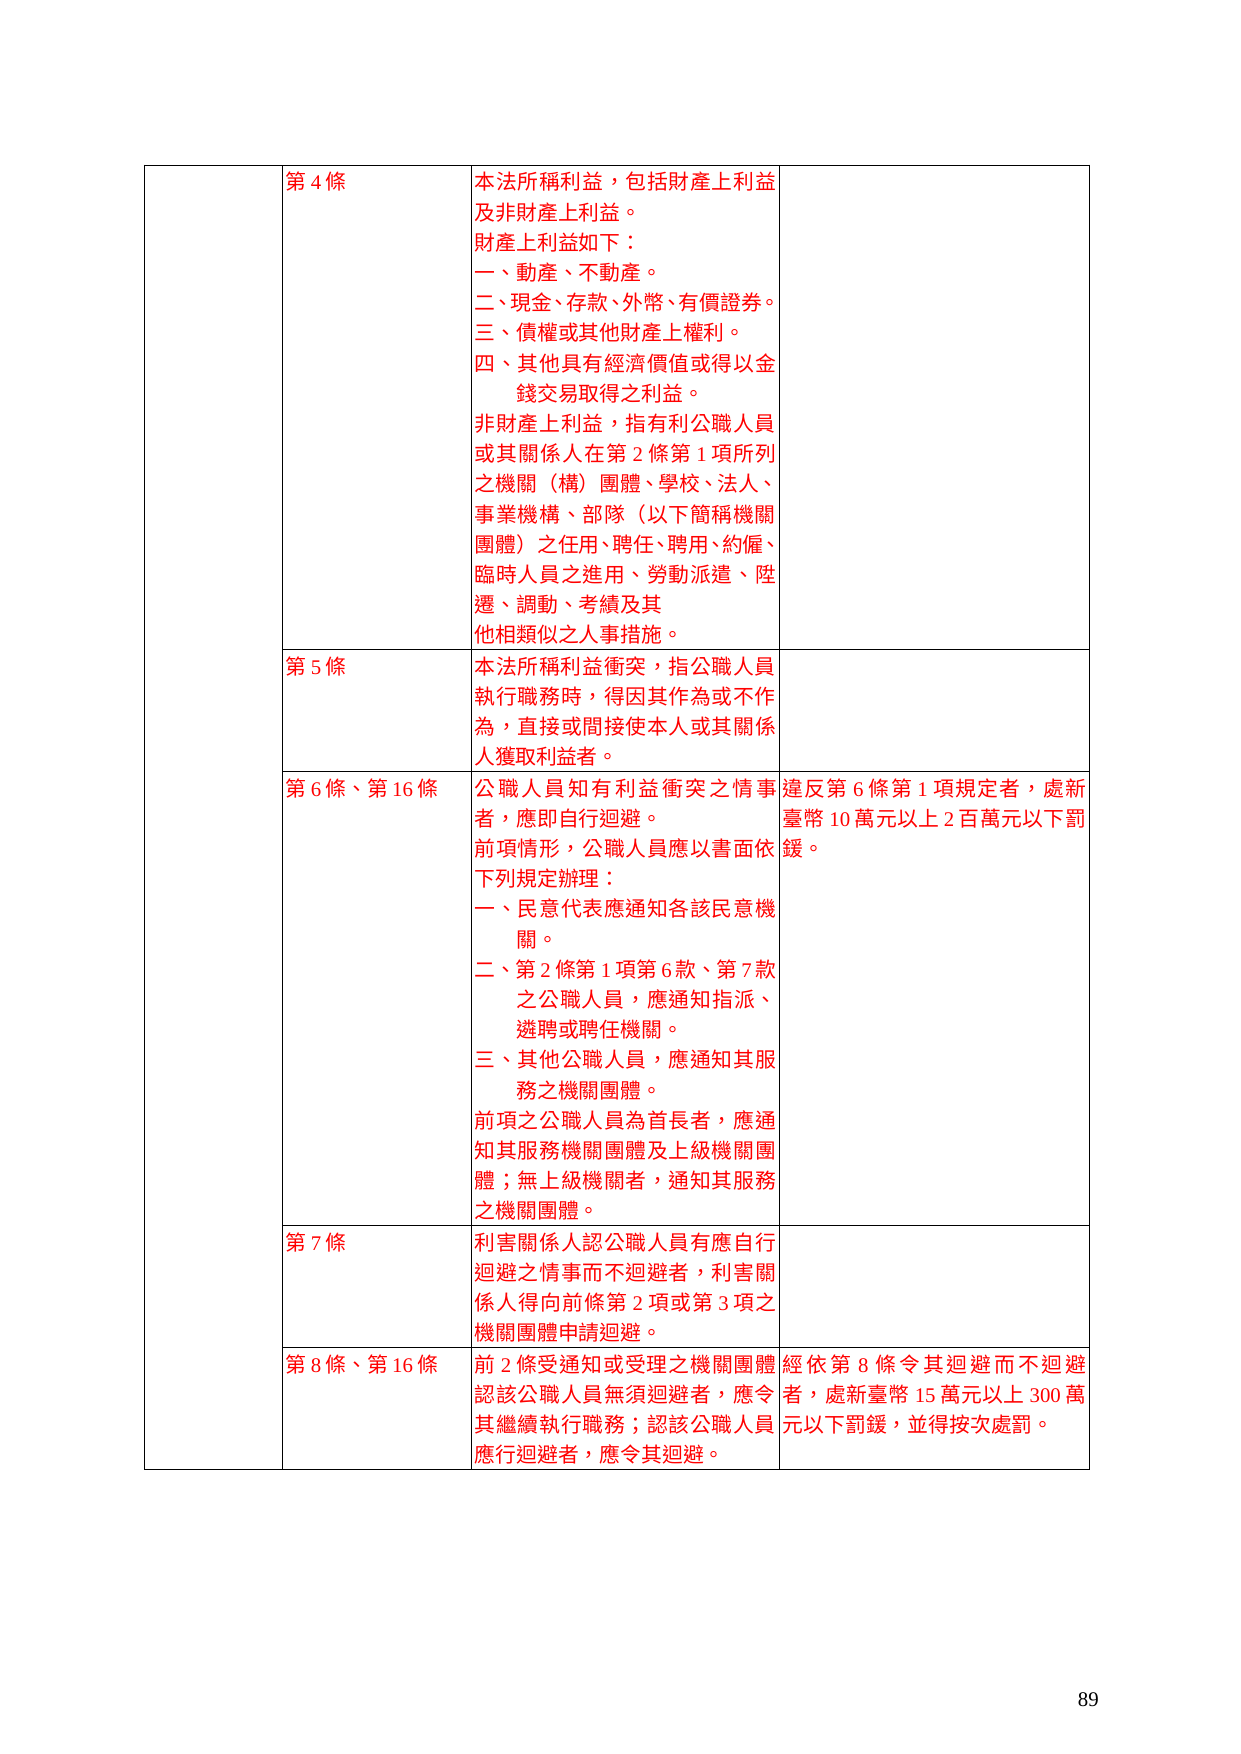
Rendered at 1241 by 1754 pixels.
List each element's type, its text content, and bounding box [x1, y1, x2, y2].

table_cell 前2條受通知或受理之機關團體認該公職人員無須迴避者，應令其繼續執行職務；認該公職人員應行迴避者，應令其迴避。 [472, 1348, 779, 1469]
table_cell [780, 650, 1089, 771]
table_cell 第6條、第16條 [283, 772, 471, 1225]
table_cell 經依第8條令其迴避而不迴避者，處新臺幣15萬元以上300萬元以下罰鍰，並得按次處罰。 [780, 1348, 1089, 1469]
table_cell 第4條 [283, 166, 471, 649]
table_cell 第7條 [283, 1226, 471, 1347]
table_cell 公職人員知有利益衝突之情事者，應即自行迴避。 前項情形，公職人員應以書面依下列規定辦理： 一、民意代表應通知各該民意機關。 二、第2條第1項第6款、第7款之公職人員，應通知指派、遴聘或聘任機關。 三、其他公職人員，應通知其服務之機關團體。 前項之公職人員為首長者，應通知其服務機關團體及上級機關團體；無上級機關者，通知其服務之機關團體。 [472, 772, 779, 1225]
table_cell 第8條、第16條 [283, 1348, 471, 1469]
table_cell [780, 166, 1089, 649]
table_cell [145, 166, 282, 1469]
table_cell 第5條 [283, 650, 471, 771]
table_cell 本法所稱利益，包括財產上利益及非財產上利益。 財產上利益如下： 一、動產、不動產。 二、現金、存款、外幣、有價證券。 三、債權或其他財產上權利。 四、其他具有經濟價值或得以金錢交易取得之利益。 非財產上利益，指有利公職人員或其關係人在第2條第1項所列之機關（構）團體、學校、法人、事業機構、部隊（以下簡稱機關團體）之任用、聘任、聘用、約僱、臨時人員之進用、勞動派遣、陞遷、調動、考績及其 他相類似之人事措施。 [472, 166, 779, 649]
table_cell 利害關係人認公職人員有應自行迴避之情事而不迴避者，利害關係人得向前條第2項或第3項之機關團體申請迴避。 [472, 1226, 779, 1347]
table_cell [780, 1226, 1089, 1347]
table_cell 本法所稱利益衝突，指公職人員執行職務時，得因其作為或不作為，直接或間接使本人或其關係人獲取利益者。 [472, 650, 779, 771]
table_cell 違反第6條第1項規定者，處新臺幣10萬元以上2百萬元以下罰鍰。 [780, 772, 1089, 1225]
